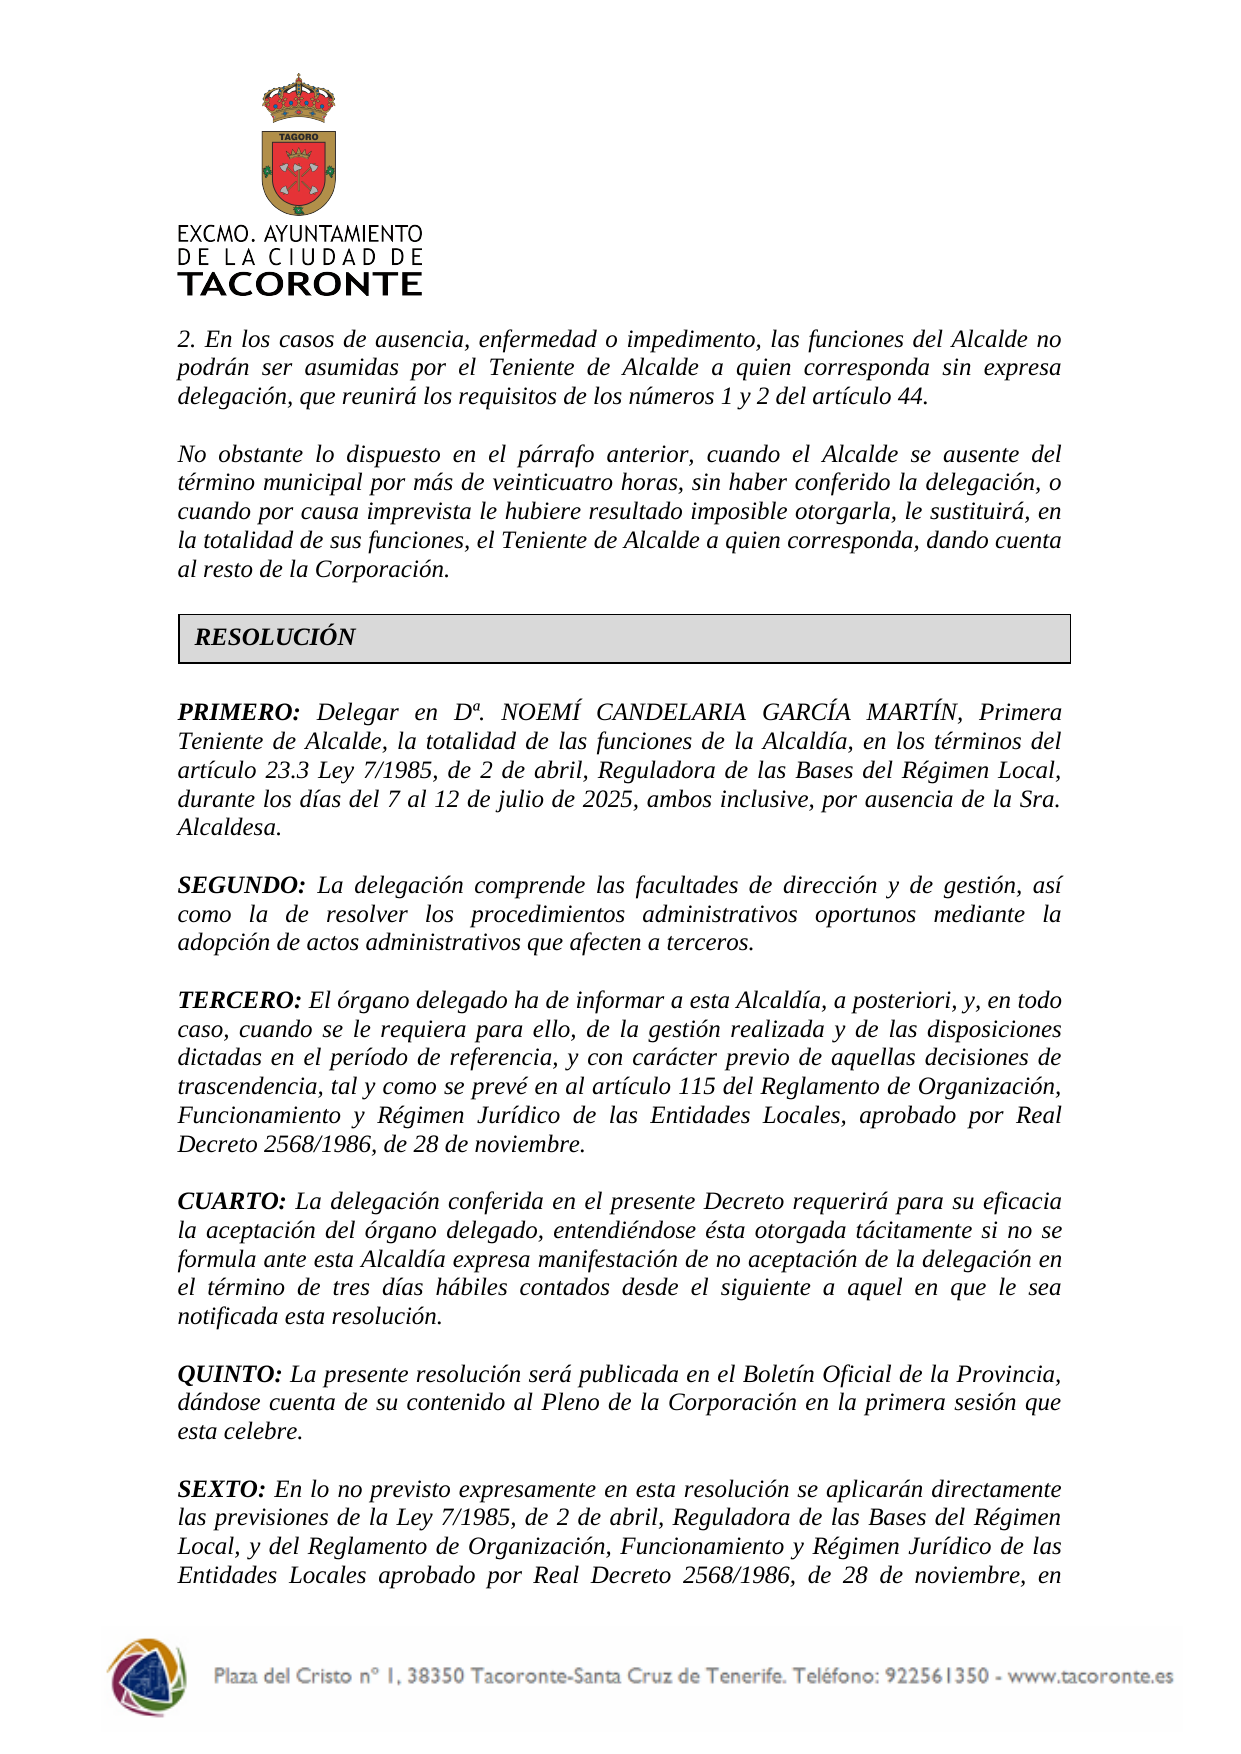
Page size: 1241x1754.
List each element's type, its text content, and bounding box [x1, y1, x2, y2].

text CUARTO: La delegación conferida en el presente Decreto requerirá para su eficacia la aceptación del órgano delegado, entendiéndose ésta otorgada tácitamente si no se formula ante esta Alcaldía expresa manifestación de no aceptación de la delegación en el término de tres días hábiles contados desde el siguiente a aquel en que le sea notificada esta resolución. [177, 1186, 1063, 1330]
text SEGUNDO: La delegación comprende las facultades de dirección y de gestión, así como la de resolver los procedimientos administrativos oportunos mediante la adopción de actos administrativos que afecten a terceros. [177, 870, 1063, 956]
text No obstante lo dispuesto en el párrafo anterior, cuando el Alcalde se ausente del término municipal por más de veinticuatro horas, sin haber conferido la delegación, o cuando por causa imprevista le hubiere resultado imposible otorgarla, le sustituirá, en la totalidad de sus funciones, el Teniente de Alcalde a quien corresponda, dando cuenta al resto de la Corporación. [177, 439, 1063, 582]
text PRIMERO: Delegar en Dª. NOEMÍ CANDELARIA GARCÍA MARTÍN, Primera Teniente de Alcalde, la totalidad de las funciones de la Alcaldía, en los términos del artículo 23.3 Ley 7/1985, de 2 de abril, Reguladora de las Bases del Régimen Local, durante los días del 7 al 12 de julio de 2025, ambos inclusive, por ausencia de la Sra. Alcaldesa. [177, 697, 1063, 841]
text 2. En los casos de ausencia, enfermedad o impedimento, las funciones del Alcalde no podrán ser asumidas por el Teniente de Alcalde a quien corresponda sin expresa delegación, que reunirá los requisitos de los números 1 y 2 del artículo 44. [177, 324, 1063, 410]
text TERCERO: El órgano delegado ha de informar a esta Alcaldía, a posteriori, y, en todo caso, cuando se le requiera para ello, de la gestión realizada y de las disposiciones dictadas en el período de referencia, y con carácter previo de aquellas decisiones de trascendencia, tal y como se prevé en al artículo 115 del Reglamento de Organización, Funcionamiento y Régimen Jurídico de las Entidades Locales, aprobado por Real Decreto 2568/1986, de 28 de noviembre. [177, 985, 1063, 1157]
text SEXTO: En lo no previsto expresamente en esta resolución se aplicarán directamente las previsiones de la Ley 7/1985, de 2 de abril, Reguladora de las Bases del Régimen Local, y del Reglamento de Organización, Funcionamiento y Régimen Jurídico de las Entidades Locales aprobado por Real Decreto 2568/1986, de 28 de noviembre, en [177, 1474, 1063, 1589]
text RESOLUCIÓN [194, 622, 1056, 651]
picture [177, 73, 422, 296]
picture [101, 1626, 1183, 1732]
text QUINTO: La presente resolución será publicada en el Boletín Oficial de la Provincia, dándose cuenta de su contenido al Pleno de la Corporación en la primera sesión que esta celebre. [177, 1359, 1063, 1445]
